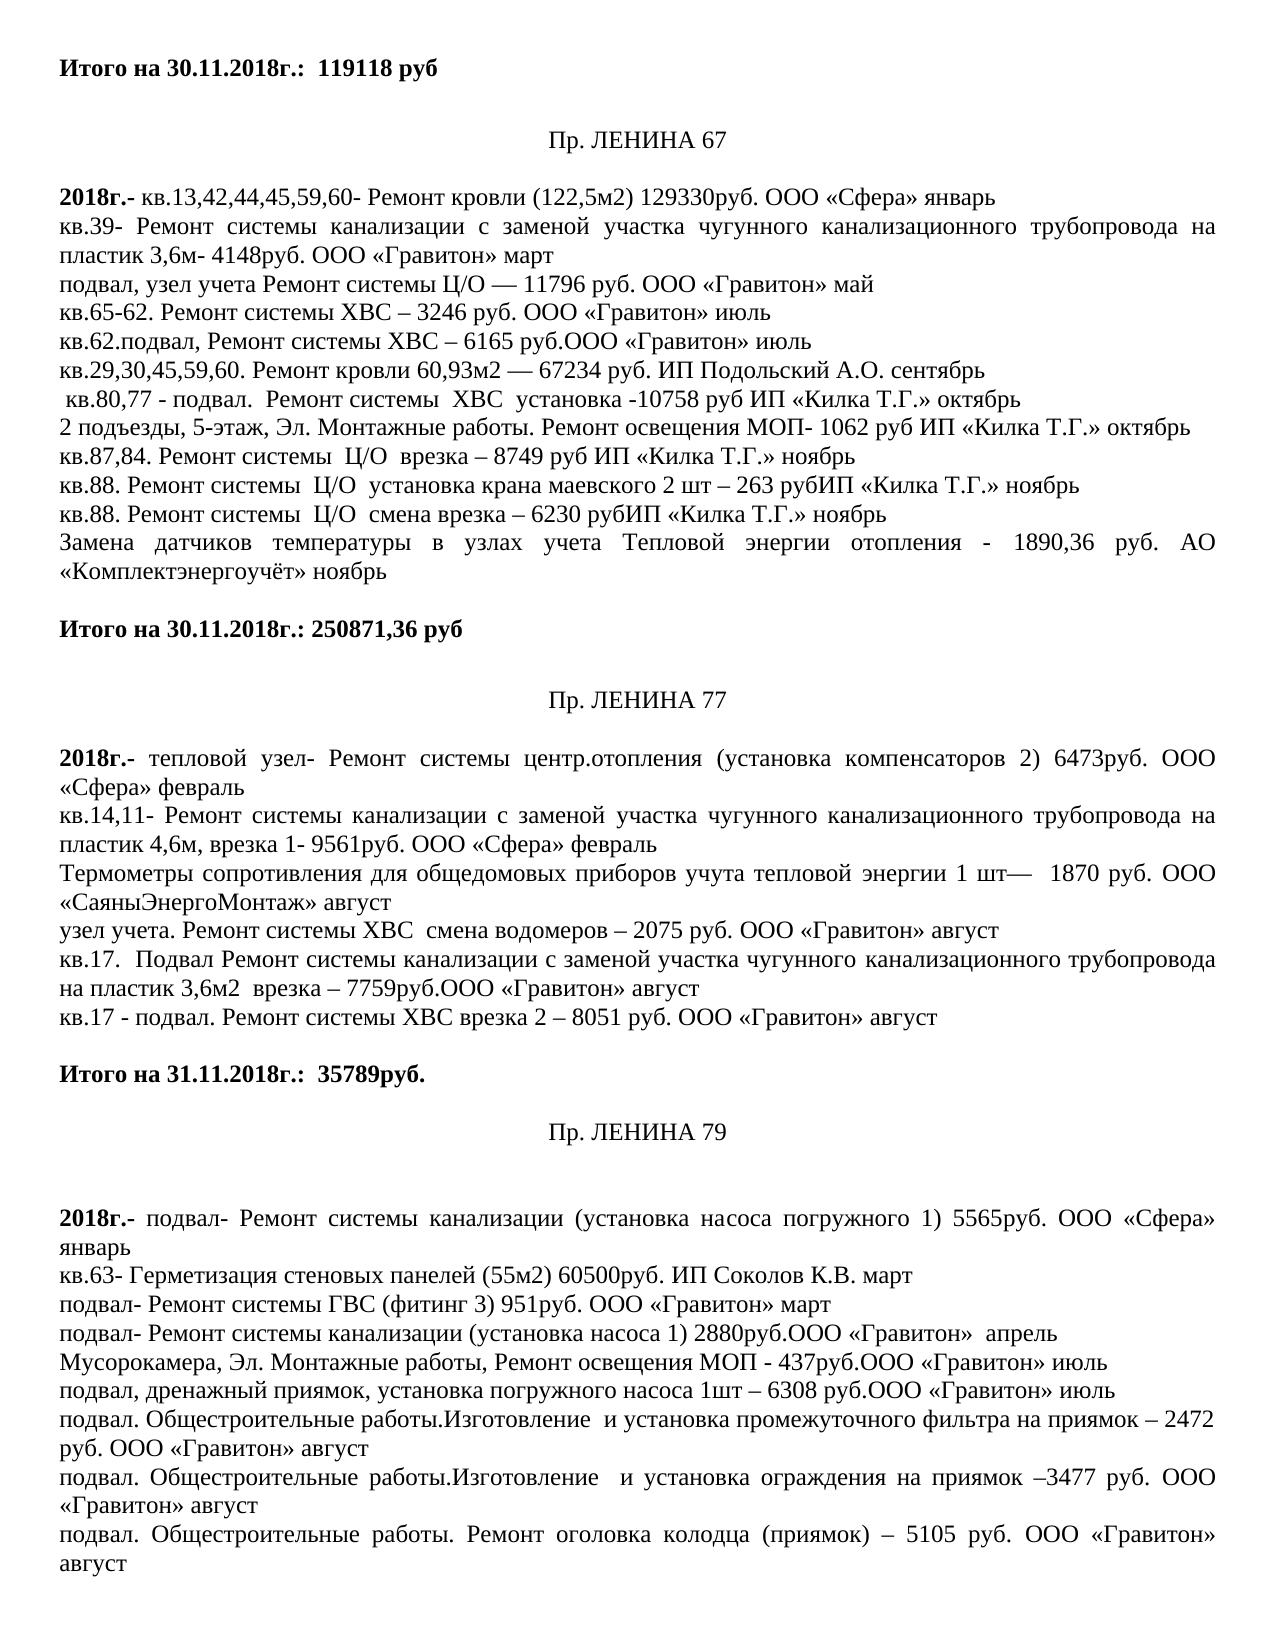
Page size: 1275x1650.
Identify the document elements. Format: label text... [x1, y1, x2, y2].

text подвал. Общестроительные работы. Ремонт оголовка колодца (приямок) – 5105 руб. ООО «Гравитон» август [59, 1519, 1216, 1577]
text Замена датчиков температуры в узлах учета Тепловой энергии отопления - 1890,36 руб. АО «Комплектэнергоучёт» ноябрь [59, 527, 1216, 585]
text Итого на 30.11.2018г.: 119118 руб [59, 53, 1216, 82]
text 2018г.- кв.13,42,44,45,59,60- Ремонт кровли (122,5м2) 129330руб. ООО «Сфера» январь [59, 182, 1216, 211]
text Термометры сопротивления для общедомовых приборов учута тепловой энергии 1 шт— 1870 руб. ООО «СаяныЭнергоМонтаж» август [59, 858, 1216, 916]
text кв.80,77 - подвал. Ремонт системы ХВС установка -10758 руб ИП «Килка Т.Г.» октябрь [59, 384, 1216, 412]
text кв.17. Подвал Ремонт системы канализации с заменой участка чугунного канализационного трубопровода на пластик 3,6м2 врезка – 7759руб.ООО «Гравитон» август [59, 944, 1216, 1002]
text Пр. ЛЕНИНА 67 [59, 125, 1216, 154]
text кв.14,11- Ремонт системы канализации с заменой участка чугунного канализационного трубопровода на пластик 4,6м, врезка 1- 9561руб. ООО «Сфера» февраль [59, 801, 1216, 858]
text кв.62.подвал, Ремонт системы ХВС – 6165 руб.ООО «Гравитон» июль [59, 326, 1216, 355]
text кв.88. Ремонт системы Ц/О установка крана маевского 2 шт – 263 рубИП «Килка Т.Г.» ноябрь [59, 470, 1216, 499]
text подвал, узел учета Ремонт системы Ц/О — 11796 руб. ООО «Гравитон» май [59, 269, 1216, 297]
text подвал- Ремонт системы ГВС (фитинг 3) 951руб. ООО «Гравитон» март [59, 1289, 1216, 1318]
text подвал, дренажный приямок, установка погружного насоса 1шт – 6308 руб.ООО «Гравитон» июль [59, 1376, 1216, 1404]
text 2018г.- подвал- Ремонт системы канализации (установка насоса погружного 1) 5565руб. ООО «Сфера» январь [59, 1203, 1216, 1261]
text кв.88. Ремонт системы Ц/О смена врезка – 6230 рубИП «Килка Т.Г.» ноябрь [59, 499, 1216, 527]
text кв.63- Герметизация стеновых панелей (55м2) 60500руб. ИП Соколов К.В. март [59, 1261, 1216, 1289]
text Мусорокамера, Эл. Монтажные работы, Ремонт освещения МОП - 437руб.ООО «Гравитон» июль [59, 1347, 1216, 1376]
text Итого на 30.11.2018г.: 250871,36 руб [59, 614, 1216, 642]
text кв.39- Ремонт системы канализации с заменой участка чугунного канализационного трубопровода на пластик 3,6м- 4148руб. ООО «Гравитон» март [59, 211, 1216, 269]
text узел учета. Ремонт системы ХВС смена водомеров – 2075 руб. ООО «Гравитон» август [59, 916, 1216, 944]
text Итого на 31.11.2018г.: 35789руб. [59, 1059, 1216, 1088]
text 2 подъезды, 5-этаж, Эл. Монтажные работы. Ремонт освещения МОП- 1062 руб ИП «Килка Т.Г.» октябрь [59, 412, 1216, 441]
text подвал. Общестроительные работы.Изготовление и установка промежуточного фильтра на приямок – 2472 руб. ООО «Гравитон» август [59, 1404, 1216, 1462]
text кв.17 - подвал. Ремонт системы ХВС врезка 2 – 8051 руб. ООО «Гравитон» август [59, 1002, 1216, 1031]
text кв.29,30,45,59,60. Ремонт кровли 60,93м2 — 67234 руб. ИП Подольский А.О. сентябрь [59, 355, 1216, 384]
text Пр. ЛЕНИНА 79 [59, 1117, 1216, 1146]
text подвал. Общестроительные работы.Изготовление и установка ограждения на приямок –3477 руб. ООО «Гравитон» август [59, 1462, 1216, 1519]
text 2018г.- тепловой узел- Ремонт системы центр.отопления (установка компенсаторов 2) 6473руб. ООО «Сфера» февраль [59, 743, 1216, 801]
text подвал- Ремонт системы канализации (установка насоса 1) 2880руб.ООО «Гравитон» апрель [59, 1318, 1216, 1347]
text кв.65-62. Ремонт системы ХВС – 3246 руб. ООО «Гравитон» июль [59, 297, 1216, 326]
text Пр. ЛЕНИНА 77 [59, 686, 1216, 714]
text кв.87,84. Ремонт системы Ц/О врезка – 8749 руб ИП «Килка Т.Г.» ноябрь [59, 441, 1216, 470]
